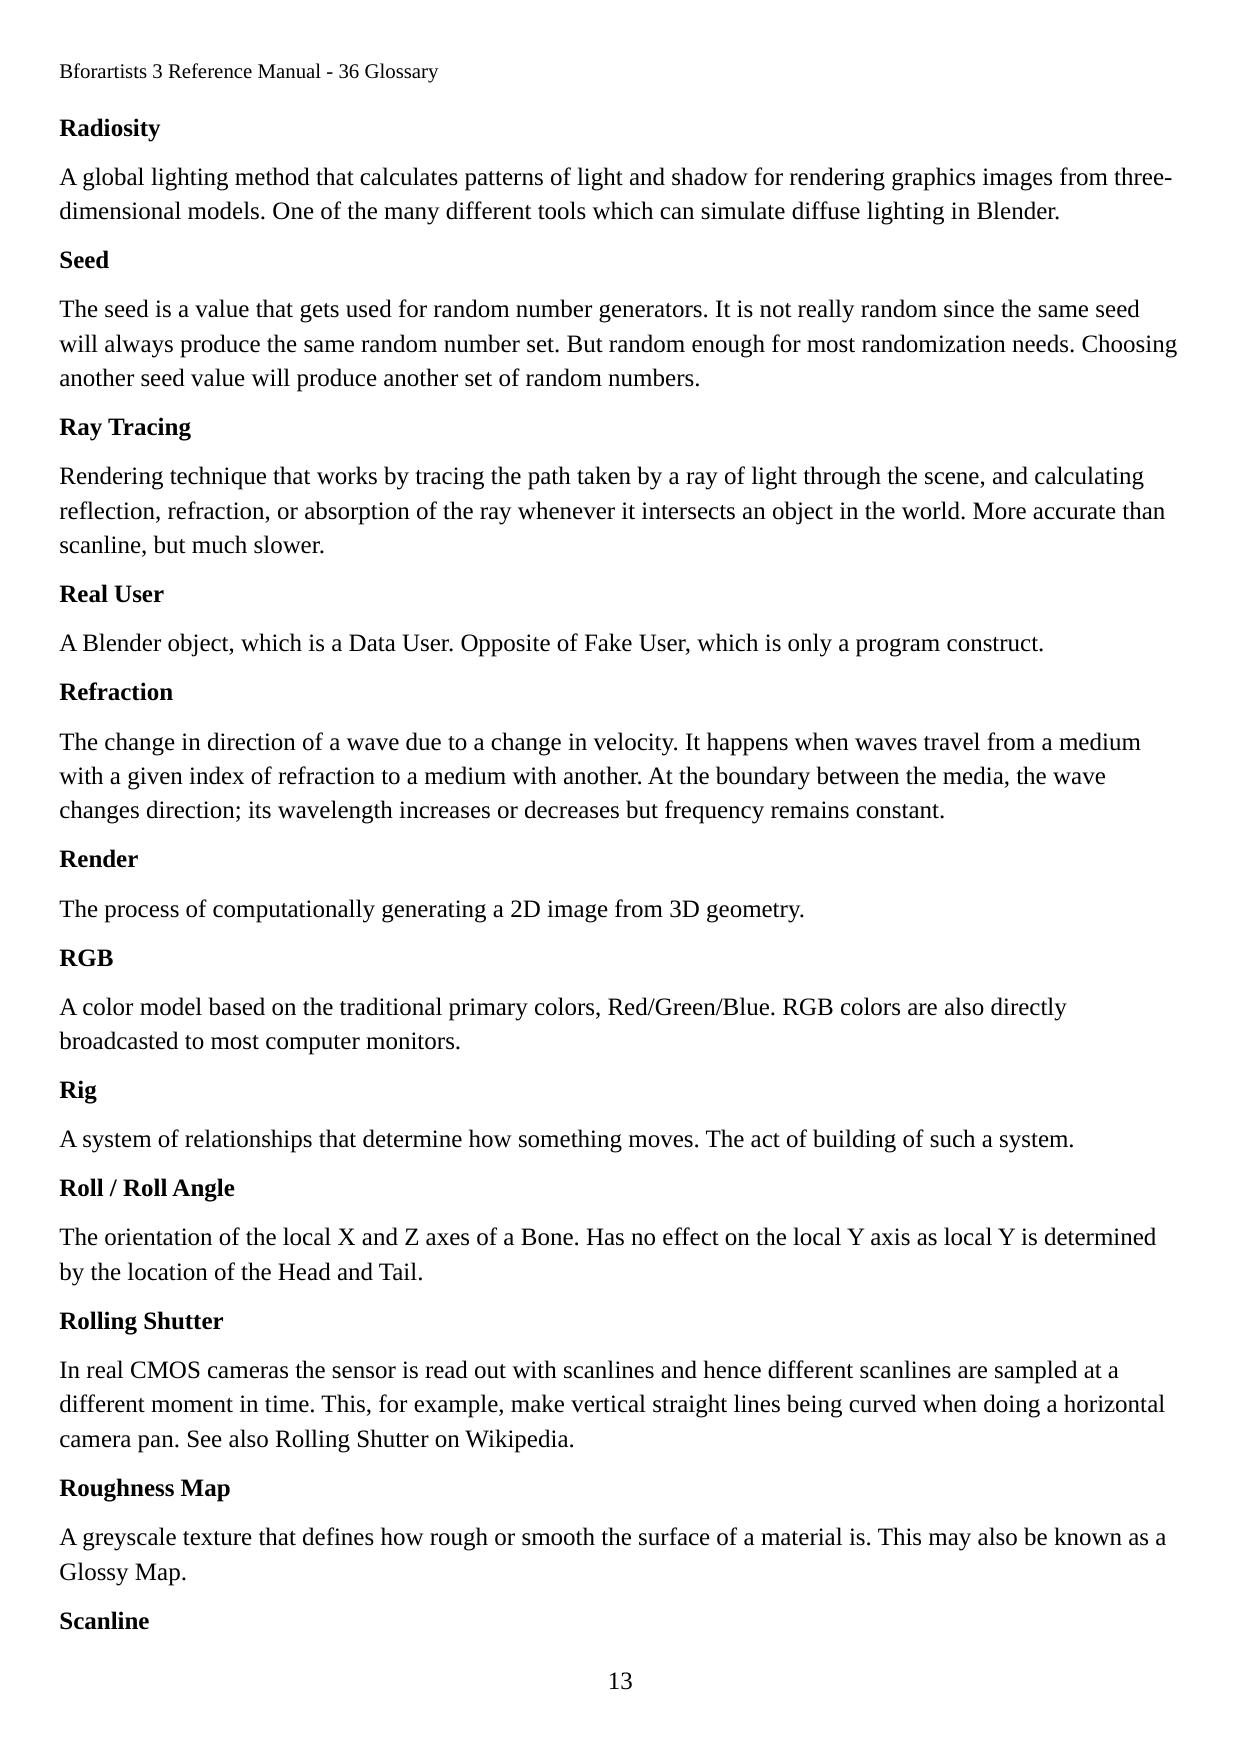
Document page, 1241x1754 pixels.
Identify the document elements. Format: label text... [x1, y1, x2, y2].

text Scanline [59, 1606, 1181, 1634]
text Rendering technique that works by tracing the path taken by a ray of light through the scene, and calculating reflection, refraction, or absorption of the ray whenever it intersects an object in the world. More accurate than scanline, but much slower. [59, 461, 1181, 559]
text Seed [59, 245, 1181, 274]
text A Blender object, which is a Data User. Opposite of Fake User, which is only a program construct. [59, 628, 1181, 657]
text Refraction [59, 677, 1181, 706]
text A global lighting method that calculates patterns of light and shadow for rendering graphics images from three-dimensional models. One of the many different tools which can simulate diffuse lighting in Blender. [59, 162, 1181, 225]
text Rig [59, 1075, 1181, 1104]
text Radiosity [59, 113, 1181, 141]
text The seed is a value that gets used for random number generators. It is not really random since the same seed will always produce the same random number set. But random enough for most randomization needs. Choosing another seed value will produce another set of random numbers. [59, 294, 1181, 392]
text The process of computationally generating a 2D image from 3D geometry. [59, 894, 1181, 922]
text The orientation of the local X and Z axes of a Bone. Has no effect on the local Y axis as local Y is determined by the location of the Head and Tail. [59, 1222, 1181, 1286]
text Ray Tracing [59, 412, 1181, 441]
text In real CMOS cameras the sensor is read out with scanlines and hence different scanlines are sampled at a different moment in time. This, for example, make vertical straight lines being curved when doing a horizontal camera pan. See also Rolling Shutter on Wikipedia. [59, 1355, 1181, 1453]
text RGB [59, 943, 1181, 971]
text A greyscale texture that defines how rough or smooth the surface of a material is. This may also be known as a Glossy Map. [59, 1522, 1181, 1585]
text Rolling Shutter [59, 1306, 1181, 1335]
text A system of relationships that determine how something moves. The act of building of such a system. [59, 1124, 1181, 1153]
text Roll / Roll Angle [59, 1173, 1181, 1202]
text Roughness Map [59, 1473, 1181, 1502]
text A color model based on the traditional primary colors, Red/Green/Blue. RGB colors are also directly broadcasted to most computer monitors. [59, 992, 1181, 1055]
text The change in direction of a wave due to a change in velocity. It happens when waves travel from a medium with a given index of refraction to a medium with another. At the boundary between the media, the wave changes direction; its wavelength increases or decreases but frequency remains constant. [59, 727, 1181, 824]
text Render [59, 844, 1181, 873]
text Real User [59, 579, 1181, 608]
